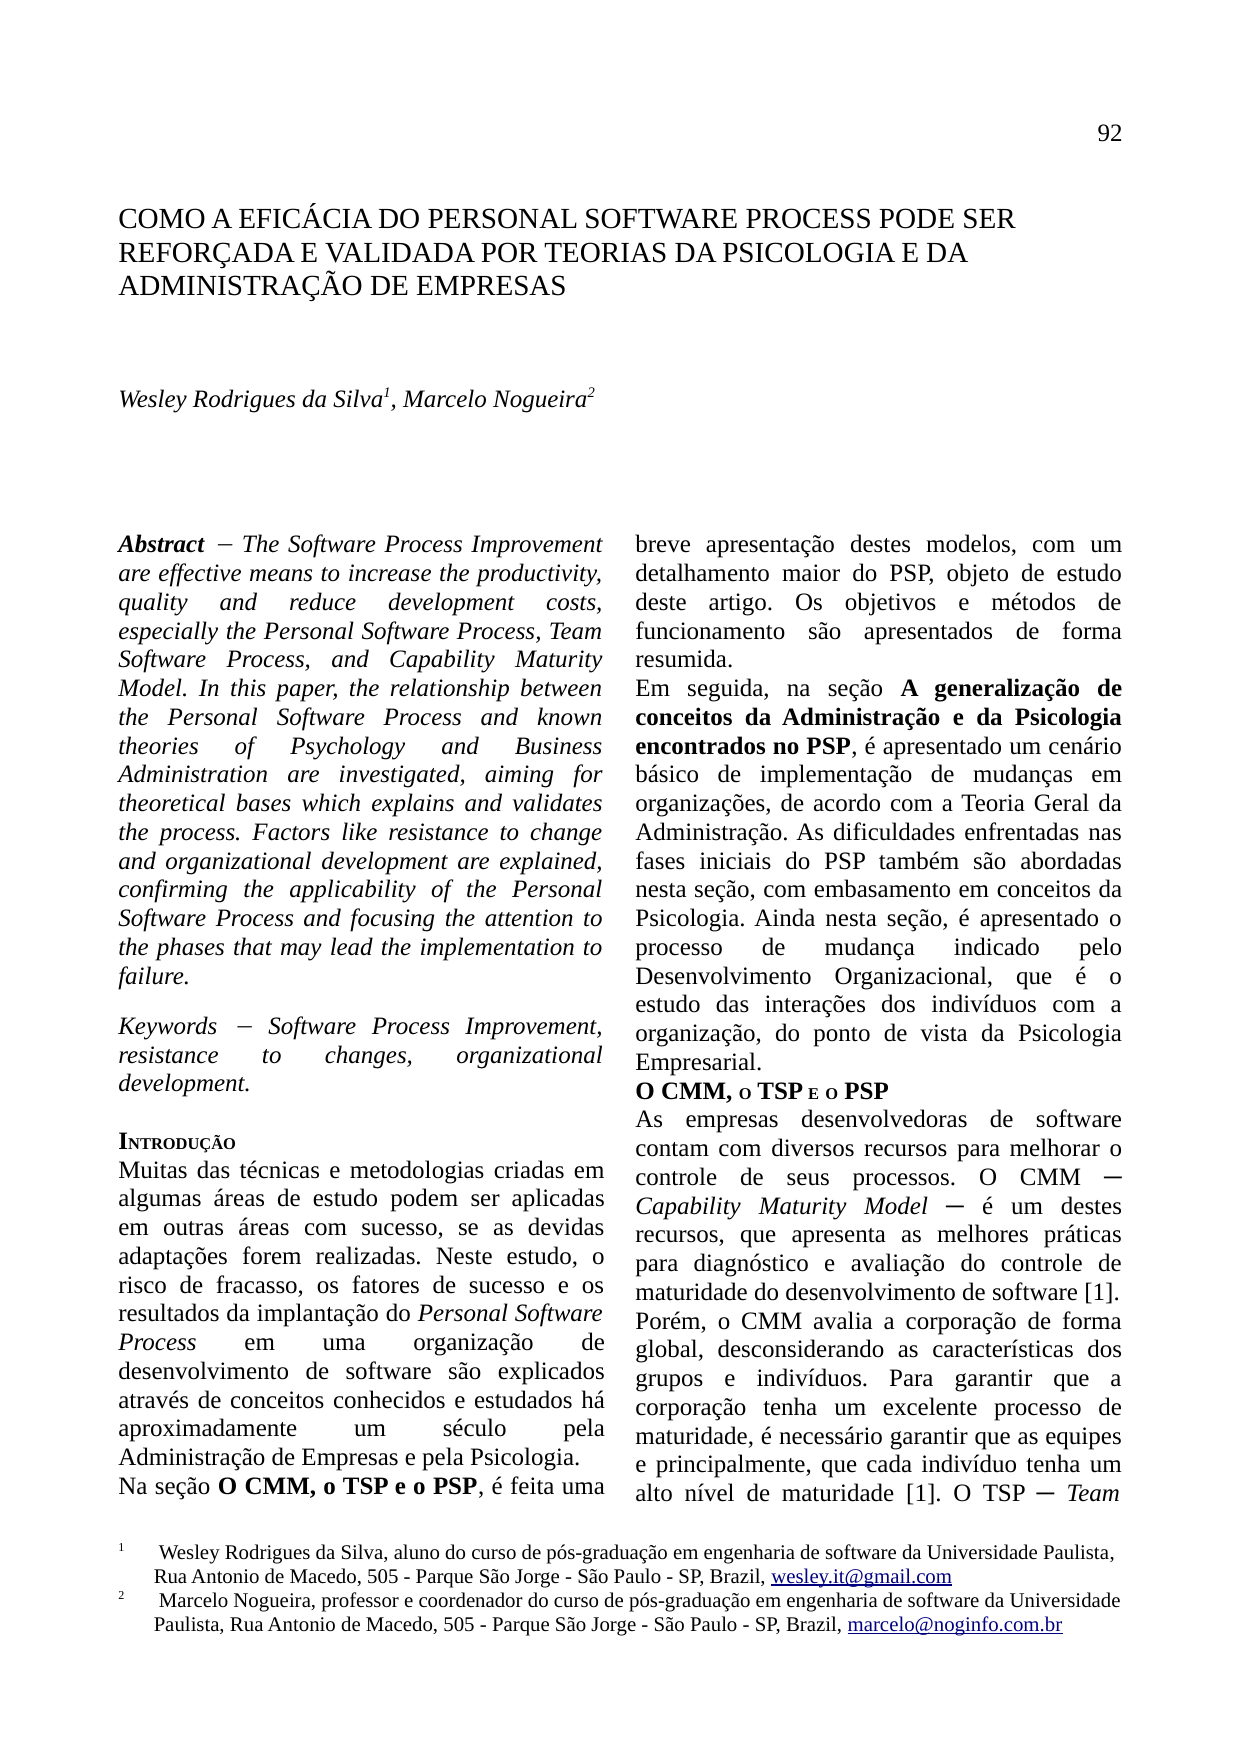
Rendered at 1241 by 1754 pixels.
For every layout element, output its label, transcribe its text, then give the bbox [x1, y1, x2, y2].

text Keywords  Software Process Improvement, resistance to changes, organizational development. [118, 1011, 605, 1097]
text Wesley Rodrigues da Silva, Marcelo Nogueira [118, 384, 1122, 413]
text Abstract  The Software Process Improvement are effective means to increase the productivity, quality and reduce development costs, especially the Personal Software Process, Team Software Process, and Capability Maturity Model. In this paper, the relationship between the Personal Software Process and known theories of Psychology and Business Administration are investigated, aiming for theoretical bases which explains and validates the process. Factors like resistance to change and organizational development are explained, confirming the applicability of the Personal Software Process and focusing the attention to the phases that may lead the implementation to failure. [118, 529, 605, 989]
subtitle Introdução [118, 1126, 605, 1155]
text Na seção O CMM, o TSP e o PSP, é feita uma [118, 1471, 605, 1500]
text As empresas desenvolvedoras de software contam com diversos recursos para melhorar o controle de seus processos. O CMM ─ Capability Maturity Model ─ é um destes recursos, que apresenta as melhores práticas para diagnóstico e avaliação do controle de maturidade do desenvolvimento de software [1]. [635, 1104, 1122, 1306]
text Wesley Rodrigues da Silva, aluno do curso de pós-graduação em engenharia de software da Universidade Paulista, Rua Antonio de Macedo, 505 - Parque São Jorge - São Paulo - SP, Brazil, wesley.it@gmail.com [118, 1539, 1122, 1588]
text Marcelo Nogueira, professor e coordenador do curso de pós-graduação em engenharia de software da Universidade Paulista, Rua Antonio de Macedo, 505 - Parque São Jorge - São Paulo - SP, Brazil, marcelo@noginfo.com.br [118, 1588, 1122, 1636]
text Porém, o CMM avalia a corporação de forma global, desconsiderando as características dos grupos e indivíduos. Para garantir que a corporação tenha um excelente processo de maturidade, é necessário garantir que as equipes e principalmente, que cada indivíduo tenha um alto nível de maturidade [1]. O TSP ─ Team [635, 1306, 1122, 1507]
text breve apresentação destes modelos, com um detalhamento maior do PSP, objeto de estudo deste artigo. Os objetivos e métodos de funcionamento são apresentados de forma resumida. [635, 529, 1122, 673]
text Muitas das técnicas e metodologias criadas em algumas áreas de estudo podem ser aplicadas em outras áreas com sucesso, se as devidas adaptações forem realizadas. Neste estudo, o risco de fracasso, os fatores de sucesso e os resultados da implantação do Personal Software Process em uma organização de desenvolvimento de software são explicados através de conceitos conhecidos e estudados há aproximadamente um século pela Administração de Empresas e pela Psicologia. [118, 1155, 605, 1471]
subtitle COMO A EFICÁCIA DO PERSONAL SOFTWARE PROCESS PODE SER REFORÇADA E VALIDADA POR TEORIAS DA PSICOLOGIA E DA ADMINISTRAÇÃO DE EMPRESAS [118, 201, 1122, 302]
subtitle O CMM, o TSP e o PSP [635, 1076, 1122, 1104]
text Em seguida, na seção A generalização de conceitos da Administração e da Psicologia encontrados no PSP, é apresentado um cenário básico de implementação de mudanças em organizações, de acordo com a Teoria Geral da Administração. As dificuldades enfrentadas nas fases iniciais do PSP também são abordadas nesta seção, com embasamento em conceitos da Psicologia. Ainda nesta seção, é apresentado o processo de mudança indicado pelo Desenvolvimento Organizacional, que é o estudo das interações dos indivíduos com a organização, do ponto de vista da Psicologia Empresarial. [635, 673, 1122, 1076]
